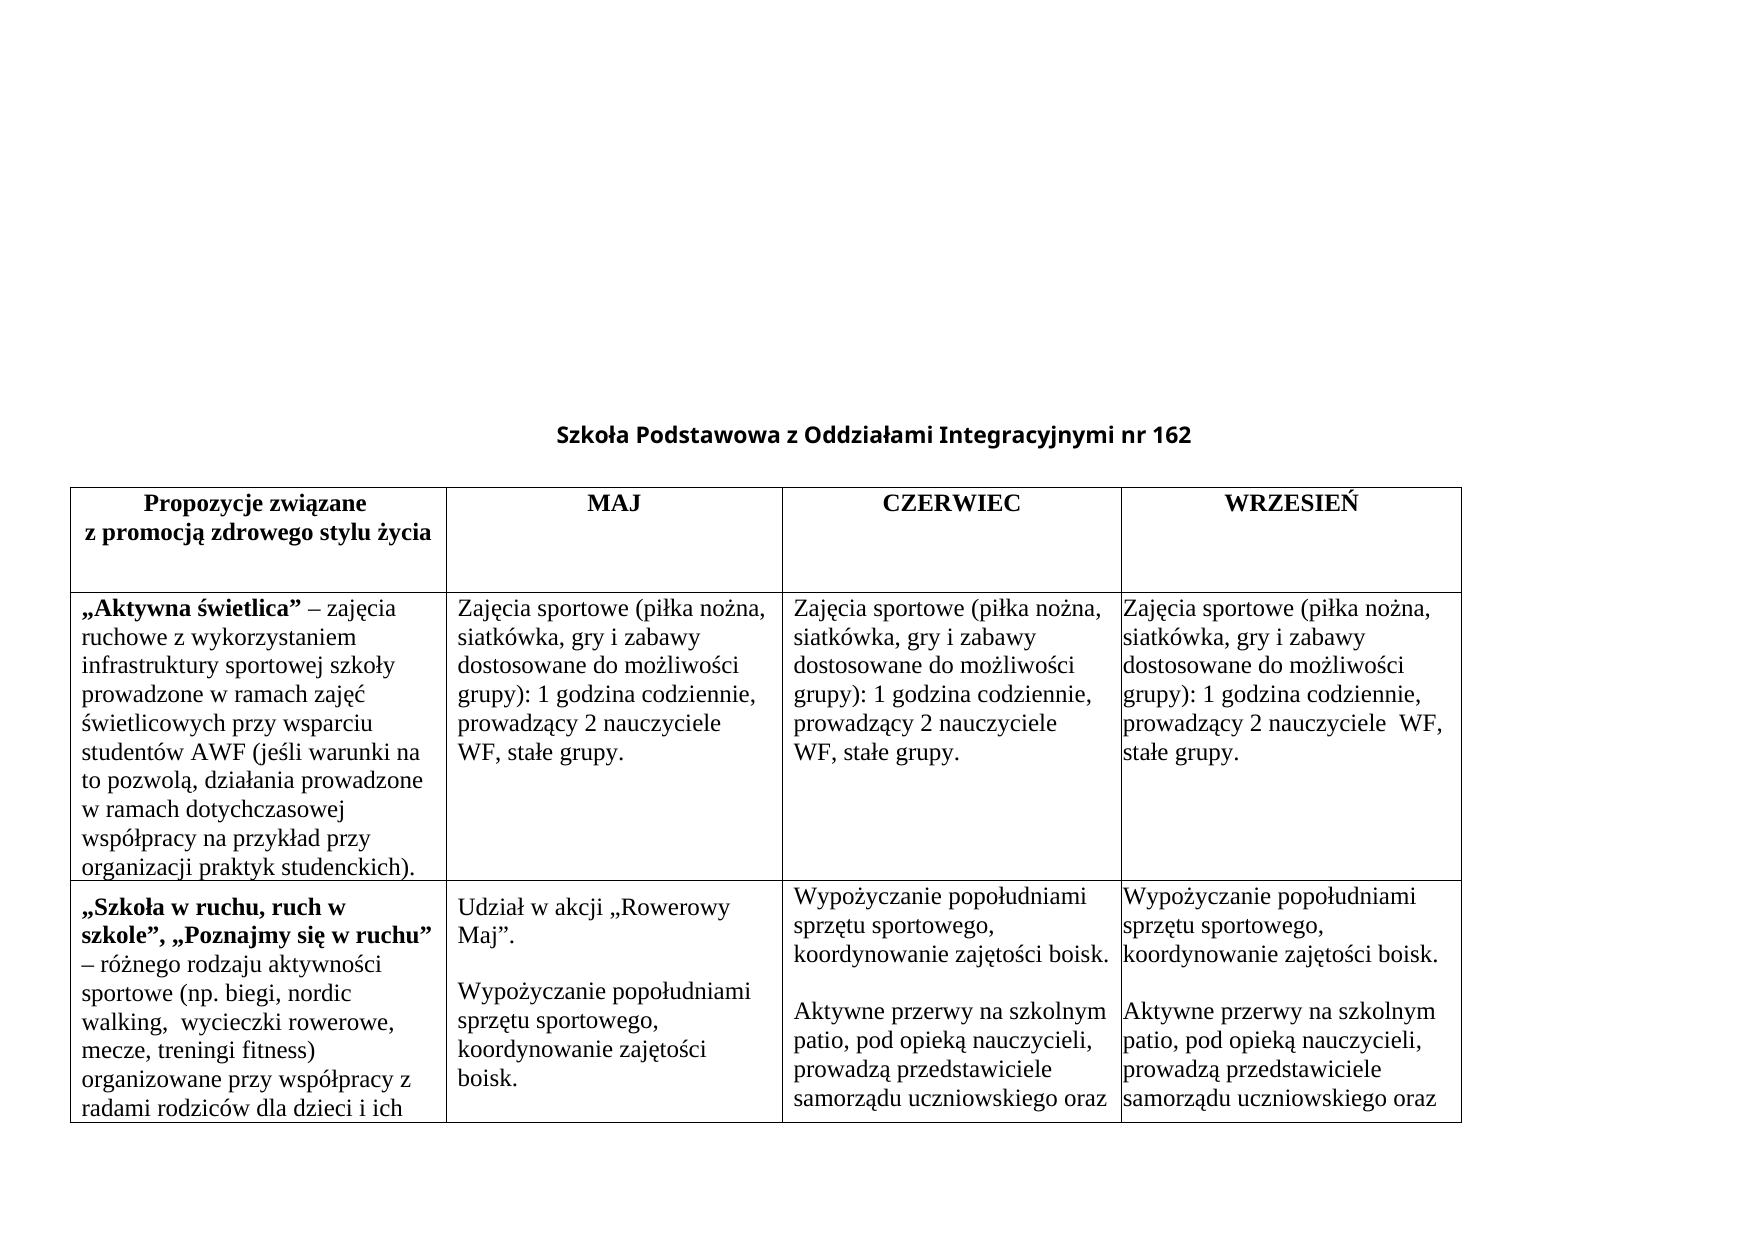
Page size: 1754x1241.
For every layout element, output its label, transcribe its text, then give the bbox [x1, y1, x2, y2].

table_cell Wypożyczanie popołudniami sprzętu sportowego, koordynowanie zajętości boisk. Aktywne przerwy na szkolnym patio, pod opieką nauczycieli, prowadzą przedstawiciele samorządu uczniowskiego oraz [1122, 881, 1461, 1122]
table_cell Zajęcia sportowe (piłka nożna, siatkówka, gry i zabawy dostosowane do możliwości grupy): 1 godzina codziennie, prowadzący 2 nauczyciele WF, stałe grupy. [447, 593, 782, 880]
table_header WRZESIEŃ [1122, 488, 1461, 592]
table_cell Zajęcia sportowe (piłka nożna, siatkówka, gry i zabawy dostosowane do możliwości grupy): 1 godzina codziennie, prowadzący 2 nauczyciele WF, stałe grupy. [783, 593, 1121, 880]
table_cell Zajęcia sportowe (piłka nożna, siatkówka, gry i zabawy dostosowane do możliwości grupy): 1 godzina codziennie, prowadzący 2 nauczyciele WF, stałe grupy. [1122, 593, 1461, 880]
table_cell „Szkoła w ruchu, ruch w szkole”, „Poznajmy się w ruchu” – różnego rodzaju aktywności sportowe (np. biegi, nordic walking, wycieczki rowerowe, mecze, treningi fitness) organizowane przy współpracy z radami rodziców dla dzieci i ich [71, 881, 446, 1122]
text Szkoła Podstawowa z Oddziałami Integracyjnymi nr 162 [148, 418, 1606, 450]
table_header MAJ [447, 488, 782, 592]
table_cell Udział w akcji „Rowerowy Maj”. Wypożyczanie popołudniami sprzętu sportowego, koordynowanie zajętości boisk. [447, 881, 782, 1122]
table_header CZERWIEC [783, 488, 1121, 592]
table_cell „Aktywna świetlica” – zajęcia ruchowe z wykorzystaniem infrastruktury sportowej szkoły prowadzone w ramach zajęć świetlicowych przy wsparciu studentów AWF (jeśli warunki na to pozwolą, działania prowadzone w ramach dotychczasowej współpracy na przykład przy organizacji praktyk studenckich). [71, 593, 446, 880]
table_header Propozycje związane z promocją zdrowego stylu życia [71, 488, 446, 592]
table_cell Wypożyczanie popołudniami sprzętu sportowego, koordynowanie zajętości boisk. Aktywne przerwy na szkolnym patio, pod opieką nauczycieli, prowadzą przedstawiciele samorządu uczniowskiego oraz [783, 881, 1121, 1122]
